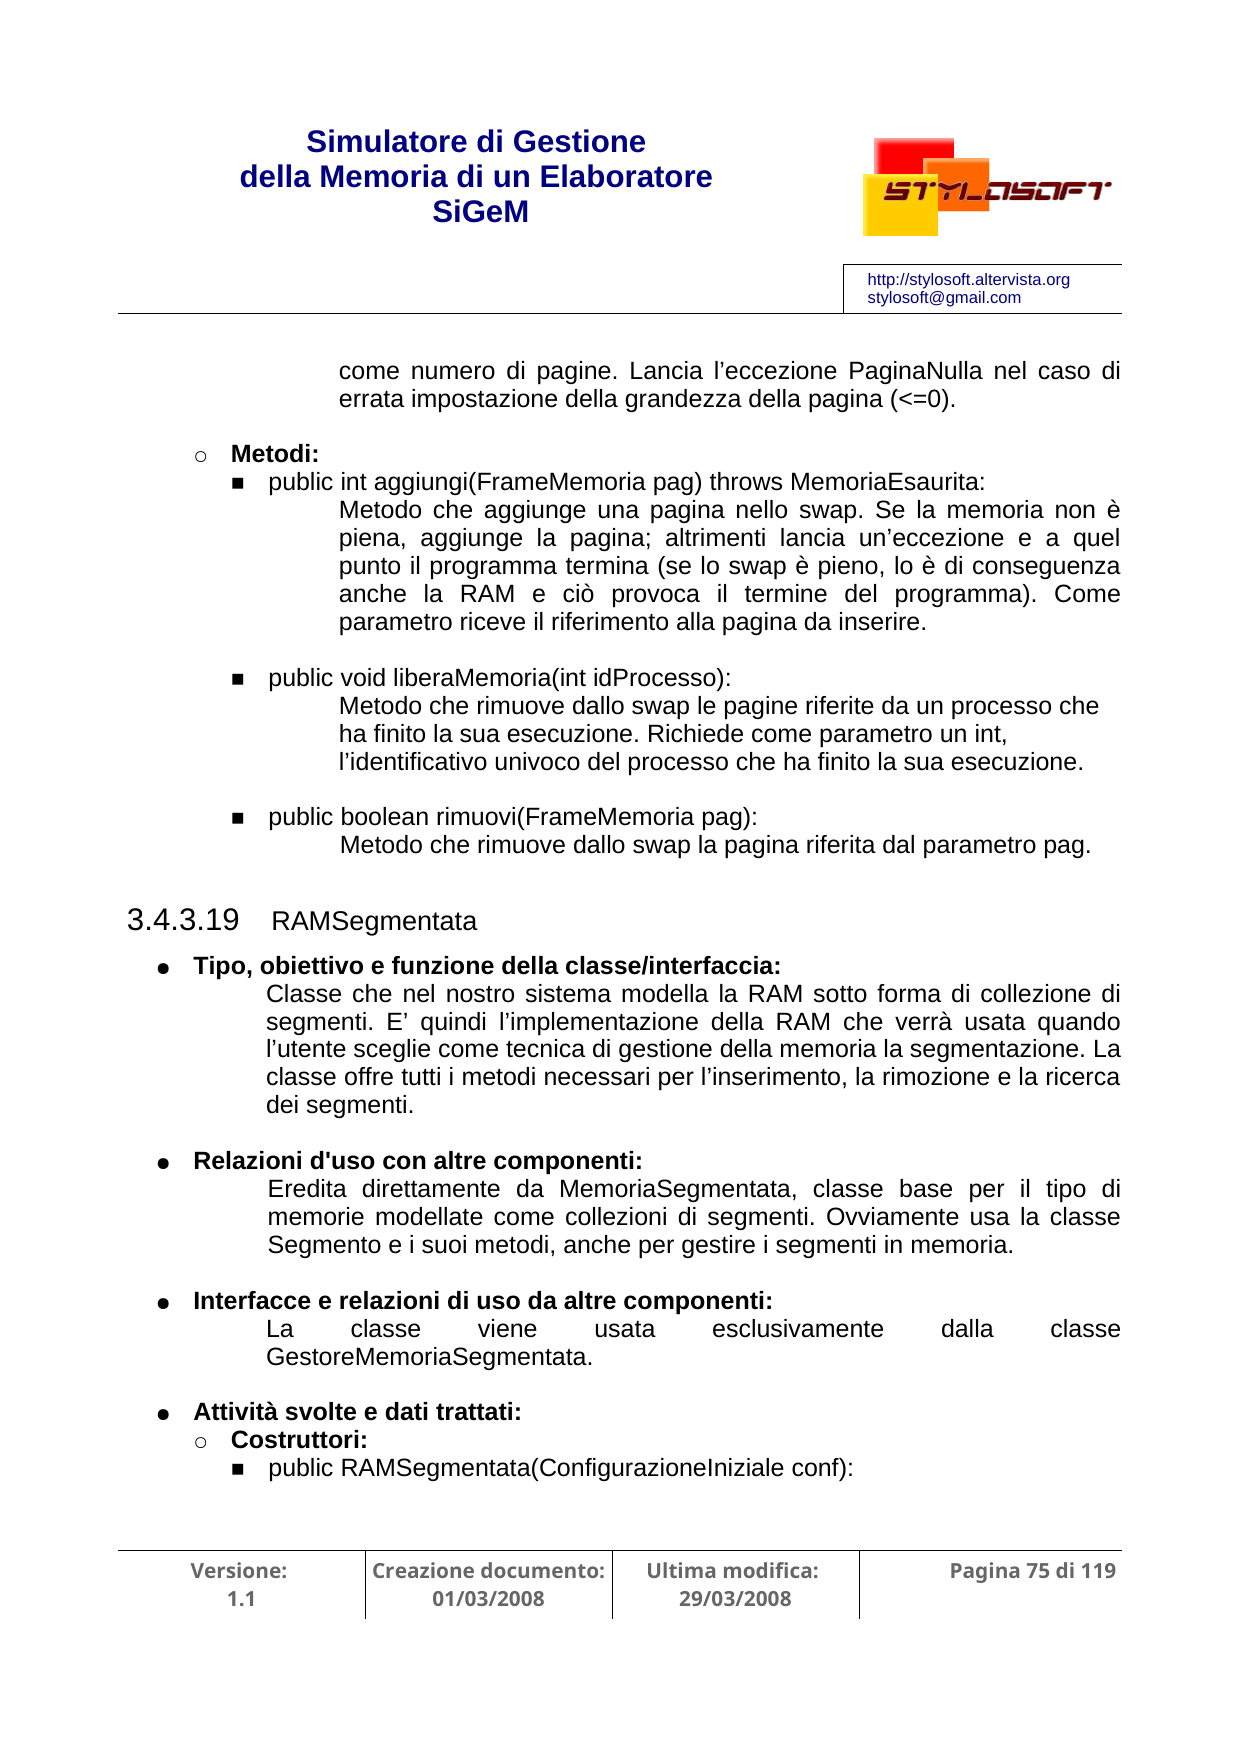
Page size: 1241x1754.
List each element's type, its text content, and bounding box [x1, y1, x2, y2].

list Costruttori: [193, 1426, 1122, 1454]
text Metodo che rimuove dallo swap la pagina riferita dal parametro pag. [339, 831, 1122, 859]
list Attività svolte e dati trattati: [156, 1398, 1122, 1426]
list Interfacce e relazioni di uso da altre componenti: [156, 1286, 1122, 1314]
subtitle RAMSegmentata [118, 902, 1122, 937]
text Eredita direttamente da MemoriaSegmentata, classe base per il tipo di memorie modellate come collezioni di segmenti. Ovviamente usa la classe Segmento e i suoi metodi, anche per gestire i segmenti in memoria. [267, 1175, 1122, 1258]
list public int aggiungi(FrameMemoria pag) throws MemoriaEsaurita: [231, 468, 1122, 496]
list public RAMSegmentata(ConfigurazioneIniziale conf): [231, 1454, 1122, 1482]
text Classe che nel nostro sistema modella la RAM sotto forma di collezione di segmenti. E’ quindi l’implementazione della RAM che verrà usata quando l’utente sceglie come tecnica di gestione della memoria la segmentazione. La classe offre tutti i metodi necessari per l’inserimento, la rimozione e la ricerca dei segmenti. [266, 979, 1122, 1119]
list public void liberaMemoria(int idProcesso): [231, 664, 1122, 692]
list Tipo, obiettivo e funzione della classe/interfaccia: [156, 951, 1122, 979]
list Metodi: [193, 440, 1122, 468]
text La classe viene usata esclusivamente dalla classe GestoreMemoriaSegmentata. [266, 1314, 1122, 1370]
text Metodo che rimuove dallo swap le pagine riferite da un processo che ha finito la sua esecuzione. Richiede come parametro un int, l’identificativo univoco del processo che ha finito la sua esecuzione. [339, 692, 1122, 775]
picture [848, 123, 1117, 247]
list public boolean rimuovi(FrameMemoria pag): [231, 803, 1122, 831]
list Relazioni d'uso con altre componenti: [156, 1147, 1122, 1175]
text come numero di pagine. Lancia l’eccezione PaginaNulla nel caso di errata impostazione della grandezza della pagina (<=0). [339, 357, 1122, 412]
text Metodo che aggiunge una pagina nello swap. Se la memoria non è piena, aggiunge la pagina; altrimenti lancia un’eccezione e a quel punto il programma termina (se lo swap è pieno, lo è di conseguenza anche la RAM e ciò provoca il termine del programma). Come parametro riceve il riferimento alla pagina da inserire. [339, 496, 1122, 636]
